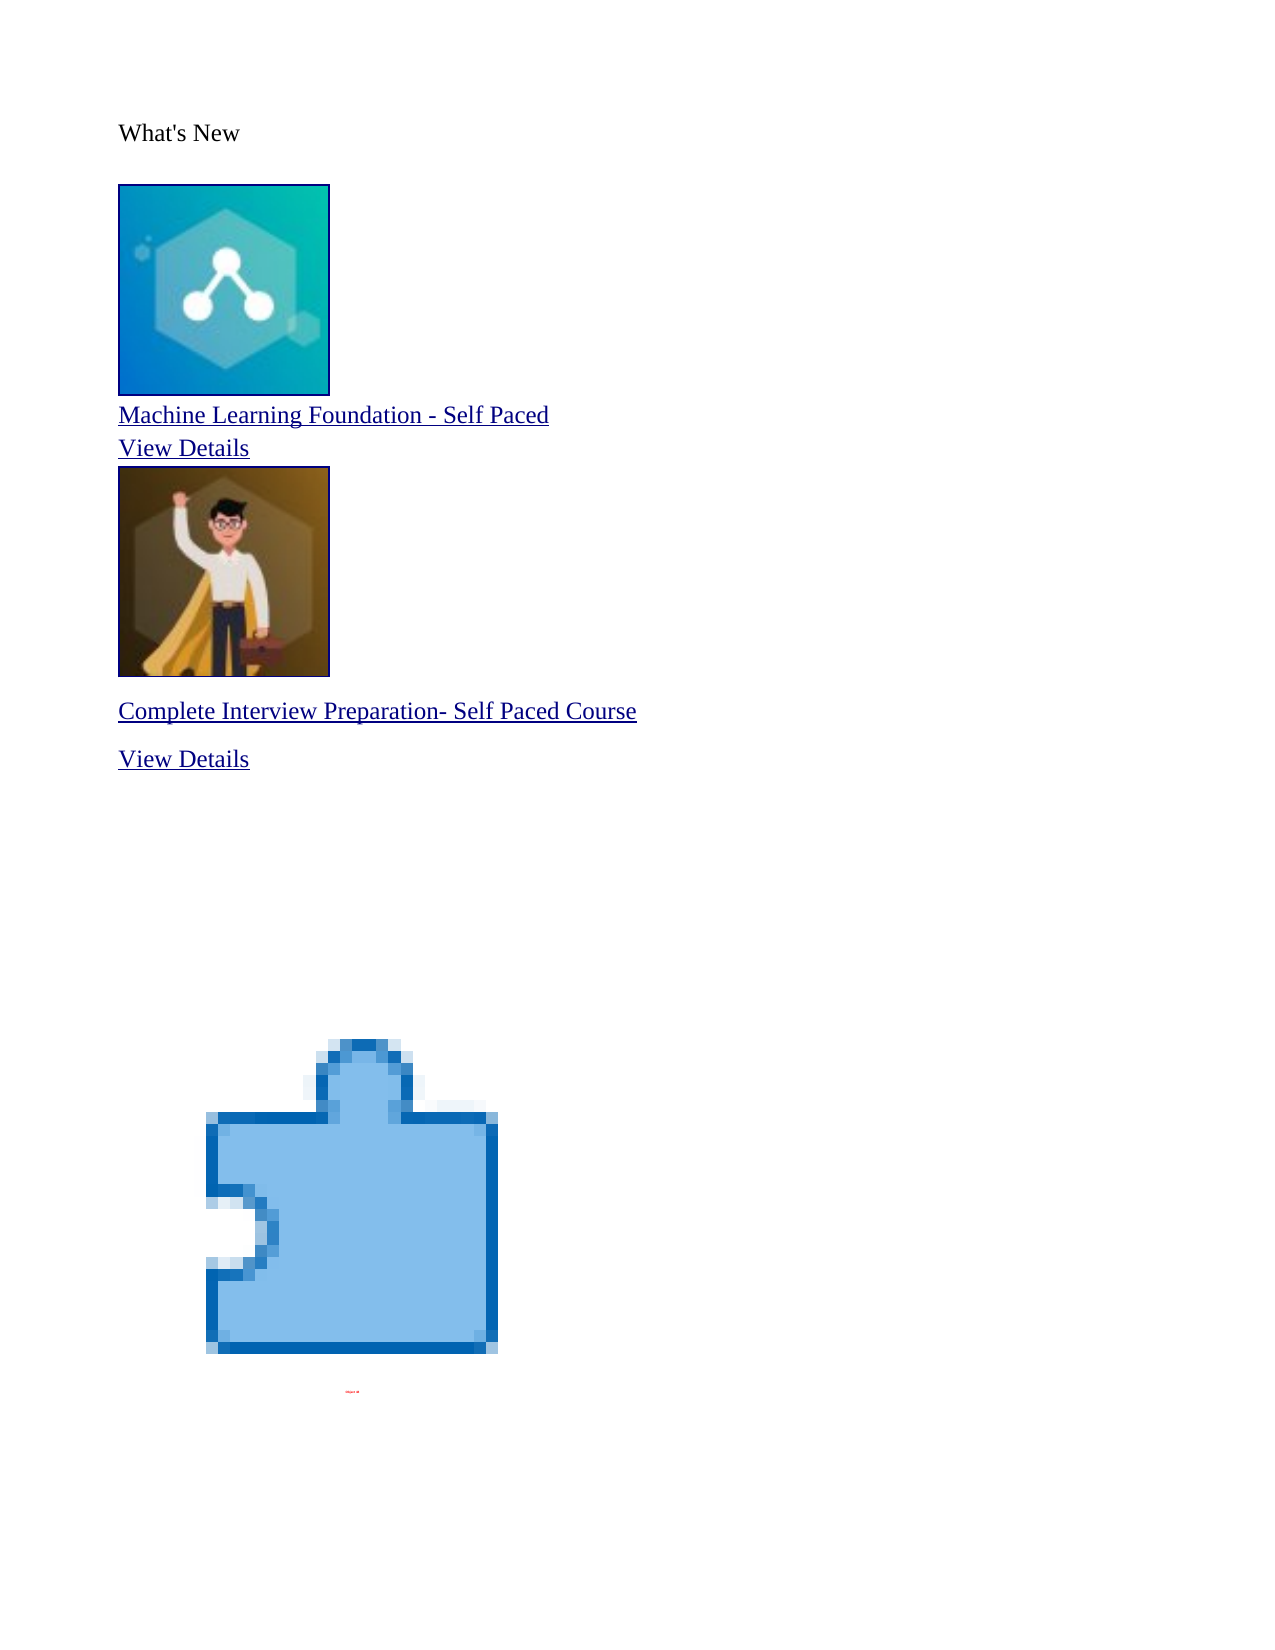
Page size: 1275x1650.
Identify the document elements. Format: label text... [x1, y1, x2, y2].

text View Details [118, 433, 1157, 462]
text Complete Interview Preparation- Self Paced Course [118, 696, 1157, 725]
picture [120, 289, 177, 394]
picture [120, 468, 328, 676]
text Machine Learning Foundation - Self Paced [118, 400, 1157, 429]
text AD [118, 889, 1157, 934]
text AD [118, 1398, 1157, 1444]
text AD [118, 1480, 1157, 1526]
text What's New [118, 118, 1157, 147]
picture [134, 186, 328, 394]
text View Details [118, 744, 1157, 773]
